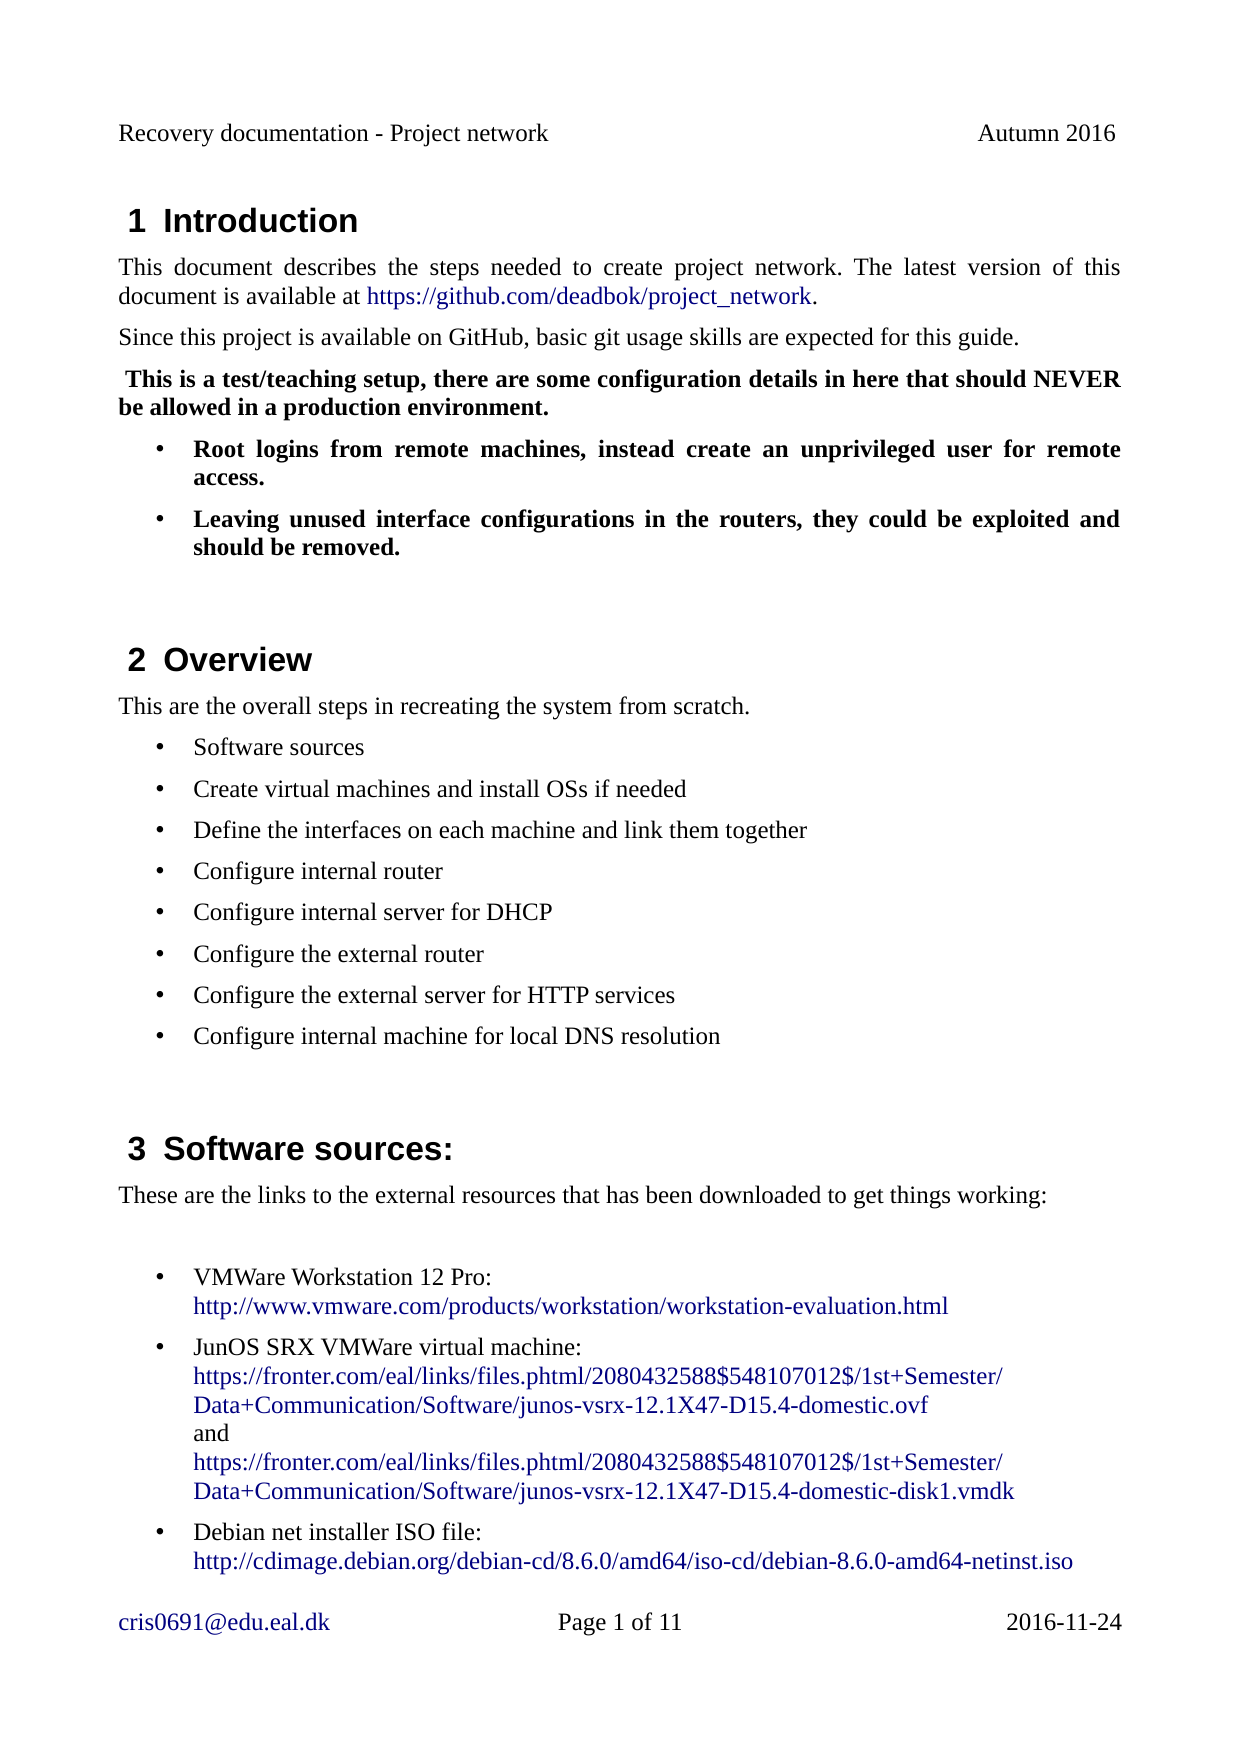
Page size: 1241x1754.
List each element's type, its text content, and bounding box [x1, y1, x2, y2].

list JunOS SRX VMWare virtual machine: https://fronter.com/eal/links/files.phtml/2080432588$548107012$/1st+Semester/Data+Communication/Software/junos-vsrx-12.1X47-D15.4-domestic.ovf and https://fronter.com/eal/links/files.phtml/2080432588$548107012$/1st+Semester/Data+Communication/Software/junos-vsrx-12.1X47-D15.4-domestic-disk1.vmdk [156, 1332, 1122, 1505]
text Since this project is available on GitHub, basic git usage skills are expected for this guide. [118, 322, 1122, 351]
list Root logins from remote machines, instead create an unprivileged user for remote access. [156, 434, 1122, 491]
list Configure internal machine for local DNS resolution [156, 1021, 1122, 1050]
list Create virtual machines and install OSs if needed [156, 774, 1122, 802]
list Debian net installer ISO file: http://cdimage.debian.org/debian-cd/8.6.0/amd64/iso-cd/debian-8.6.0-amd64-netinst.iso [156, 1517, 1122, 1575]
list Software sources [156, 732, 1122, 761]
subtitle Introduction [118, 201, 1122, 240]
list Leaving unused interface configurations in the routers, they could be exploited and should be removed. [156, 504, 1122, 561]
list Configure internal server for DHCP [156, 897, 1122, 926]
list VMWare Workstation 12 Pro: http://www.vmware.com/products/workstation/workstation-evaluation.html [156, 1262, 1122, 1320]
subtitle Overview [118, 640, 1122, 679]
list Define the interfaces on each machine and link them together [156, 815, 1122, 844]
subtitle Software sources: [118, 1129, 1122, 1167]
list Configure the external server for HTTP services [156, 980, 1122, 1009]
text These are the links to the external resources that has been downloaded to get things working: [118, 1180, 1122, 1208]
list Configure internal router [156, 856, 1122, 885]
list Configure the external router [156, 939, 1122, 967]
text This document describes the steps needed to create project network. The latest version of this document is available at https://github.com/deadbok/project_network. [118, 252, 1122, 310]
text This is a test/teaching setup, there are some configuration details in here that should NEVER be allowed in a production environment. [118, 364, 1122, 421]
text This are the overall steps in recreating the system from scratch. [118, 691, 1122, 720]
